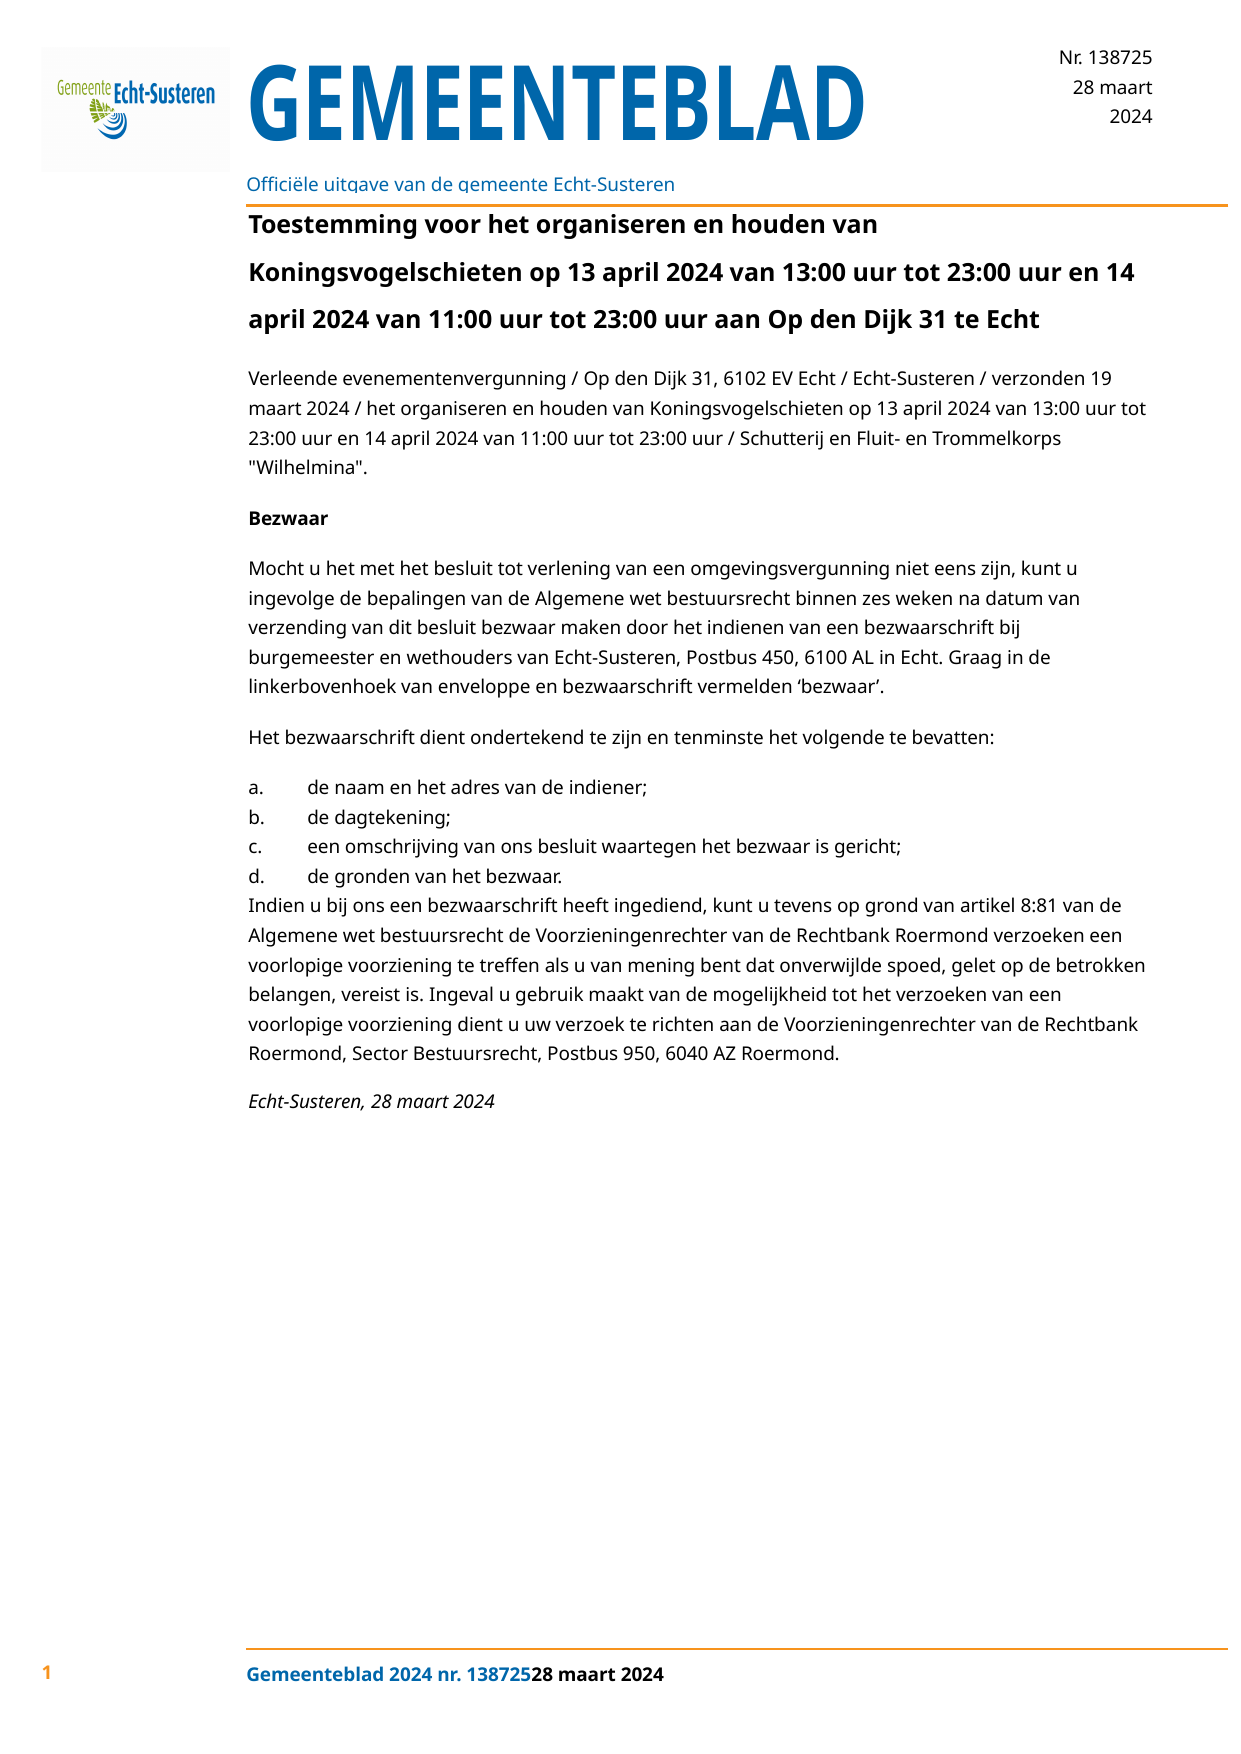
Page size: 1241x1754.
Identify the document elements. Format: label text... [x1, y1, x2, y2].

text Indien u bij ons een bezwaarschrift heeft ingediend, kunt u tevens op grond van artikel 8:81 van de Algemene wet bestuursrecht de Voorzieningenrechter van de Rechtbank Roermond verzoeken een voorlopige voorziening te treffen als u van mening bent dat onverwijlde spoed, gelet op de betrokken belangen, vereist is. Ingeval u gebruik maakt van de mogelijkheid tot het verzoeken van een voorlopige voorziening dient u uw verzoek te richten aan de Voorzieningenrechter van de Rechtbank Roermond, Sector Bestuursrecht, Postbus 950, 6040 AZ Roermond. [248, 893, 1152, 1066]
text Toestemming voor het organiseren en houden van Koningsvogelschieten op 13 april 2024 van 13:00 uur tot 23:00 uur en 14 april 2024 van 11:00 uur tot 23:00 uur aan Op den Dijk 31 te Echt [248, 207, 1152, 336]
list de gronden van het bezwaar. [248, 863, 1152, 889]
list een omschrijving van ons besluit waartegen het bezwaar is gericht; [248, 833, 1152, 859]
list de naam en het adres van de indiener; [248, 774, 1152, 800]
text Bezwaar [248, 505, 1152, 530]
list de dagtekening; [248, 804, 1152, 829]
text Het bezwaarschrift dient ondertekend te zijn en tenminste het volgende te bevatten: [248, 724, 1152, 749]
text Mocht u het met het besluit tot verlening van een omgevingsvergunning niet eens zijn, kunt u ingevolge de bepalingen van de Algemene wet bestuursrecht binnen zes weken na datum van verzending van dit besluit bezwaar maken door het indienen van een bezwaarschrift bij burgemeester en wethouders van Echt-Susteren, Postbus 450, 6100 AL in Echt. Graag in de linkerbovenhoek van enveloppe en bezwaarschrift vermelden ‘bezwaar’. [248, 555, 1152, 699]
picture [41, 47, 231, 172]
text Echt-Susteren, 28 maart 2024 [248, 1088, 1152, 1114]
text Verleende evenementenvergunning / Op den Dijk 31, 6102 EV Echt / Echt-Susteren / verzonden 19 maart 2024 / het organiseren en houden van Koningsvogelschieten op 13 april 2024 van 13:00 uur tot 23:00 uur en 14 april 2024 van 11:00 uur tot 23:00 uur / Schutterij en Fluit- en Trommelkorps "Wilhelmina". [248, 366, 1152, 480]
